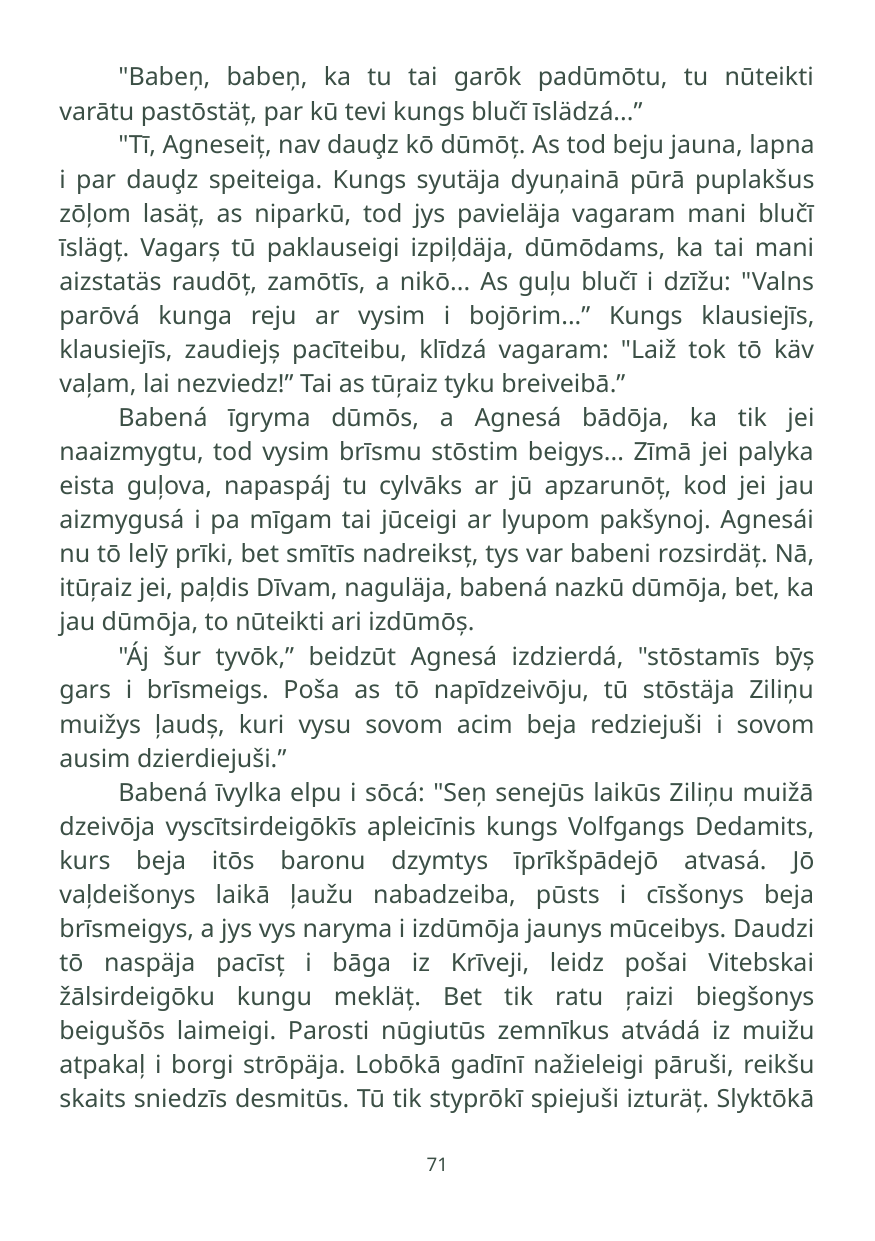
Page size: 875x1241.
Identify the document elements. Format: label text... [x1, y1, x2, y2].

text "Áj šur tyvōk,” beidzūt Agnesá izdzierdá, "stōstamīs bȳș gars i brīsmeigs. Poša as tō napīdzeivōju, tū stōstäja Ziliņu muižys ļaudș, kuri vysu sovom acim beja redziejuši i sovom ausim dzierdiejuši.” [59, 638, 815, 774]
text "Tī, Agneseiț, nav dauḑz kō dūmōț. As tod beju jauna, lapna i par dauḑz speiteiga. Kungs syutäja dyuņainā pūrā puplakšus zōļom lasäț, as niparkū, tod jys pavieläja vagaram mani blučī īslägț. Vagarș tū paklauseigi izpiļdäja, dūmōdams, ka tai mani aizstatäs raudōț, zamōtīs, a nikō... As guļu blučī i dzīžu: "Valns parōvá kunga reju ar vysim i bojōrim...” Kungs klausiejīs, klausiejīs, zaudiejș pacīteibu, klīdzá vagaram: "Laiž tok tō käv vaļam, lai nezviedz!” Tai as tūŗaiz tyku breiveibā.” [59, 127, 815, 400]
text Babená īvylka elpu i sōcá: "Seņ senejūs laikūs Ziliņu muižā dzeivōja vyscītsirdeigōkīs apleicīnis kungs Volfgangs Dedamits, kurs beja itōs baronu dzymtys īprīkšpādejō atvasá. Jō vaļdeišonys laikā ļaužu nabadzeiba, pūsts i cīsšonys beja brīsmeigys, a jys vys naryma i izdūmōja jaunys mūceibys. Daudzi tō naspäja pacīsț i bāga iz Krīveji, leidz pošai Vitebskai žālsirdeigōku kungu mekläț. Bet tik ratu ŗaizi biegšonys beigušōs laimeigi. Parosti nūgiutūs zemnīkus atvádá iz muižu atpakaļ i borgi strōpäja. Lobōkā gadīnī nažieleigi pāruši, reikšu skaits sniedzīs desmitūs. Tū tik styprōkī spiejuši izturäț. Slyktōkā [59, 774, 815, 1115]
text Babená īgryma dūmōs, a Agnesá bādōja, ka tik jei naaizmygtu, tod vysim brīsmu stōstim beigys... Zīmā jei palyka eista guļova, napaspáj tu cylvāks ar jū apzarunōț, kod jei jau aizmygusá i pa mīgam tai jūceigi ar lyupom pakšynoj. Agnesái nu tō lelȳ prīki, bet smītīs nadreiksț, tys var babeni rozsirdäț. Nā, itūŗaiz jei, paļdis Dīvam, naguläja, babená nazkū dūmōja, bet, ka jau dūmōja, to nūteikti ari izdūmōș. [59, 400, 815, 638]
text "Babeņ, babeņ, ka tu tai garōk padūmōtu, tu nūteikti varātu pastōstäț, par kū tevi kungs blučī īslädzá...” [59, 59, 815, 127]
